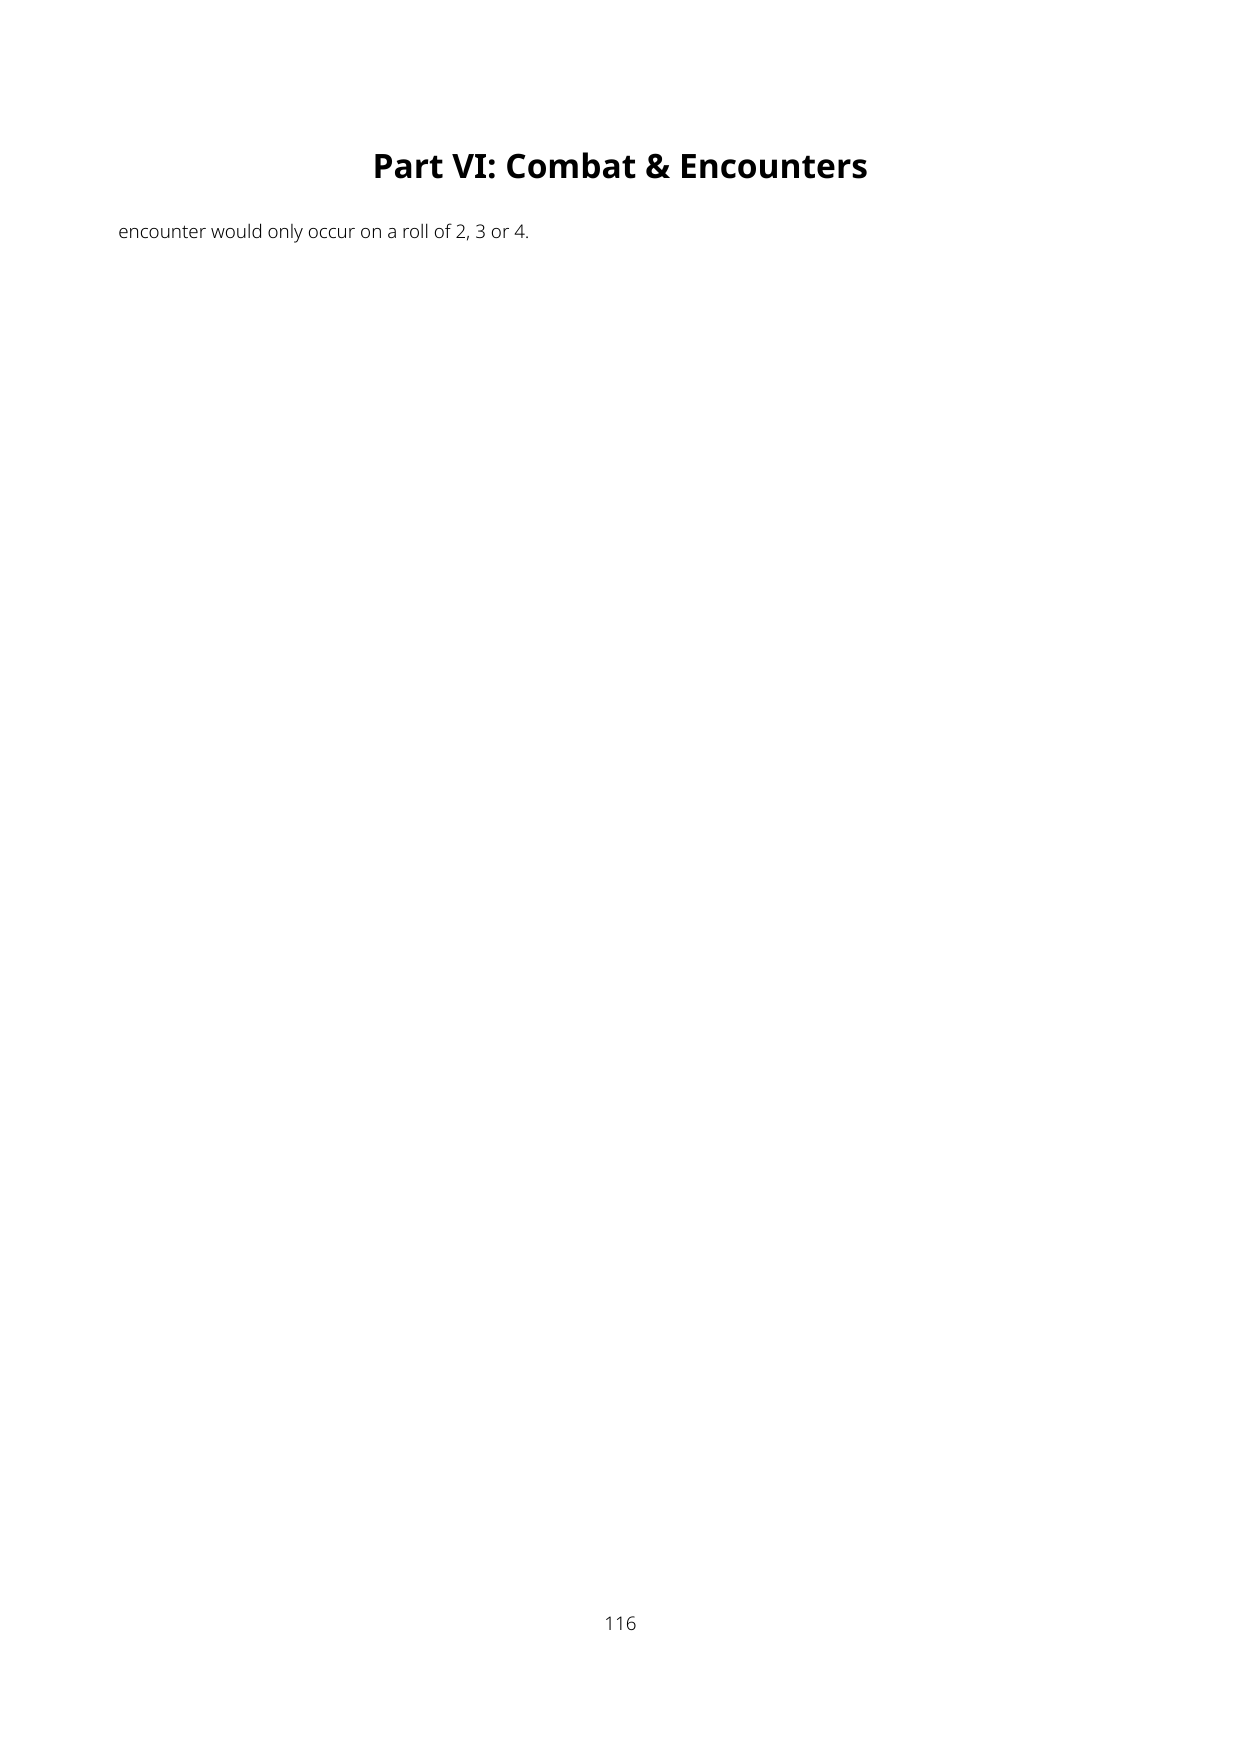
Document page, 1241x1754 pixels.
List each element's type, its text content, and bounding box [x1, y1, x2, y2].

text encounter would only occur on a roll of 2, 3 or 4. [118, 218, 605, 244]
